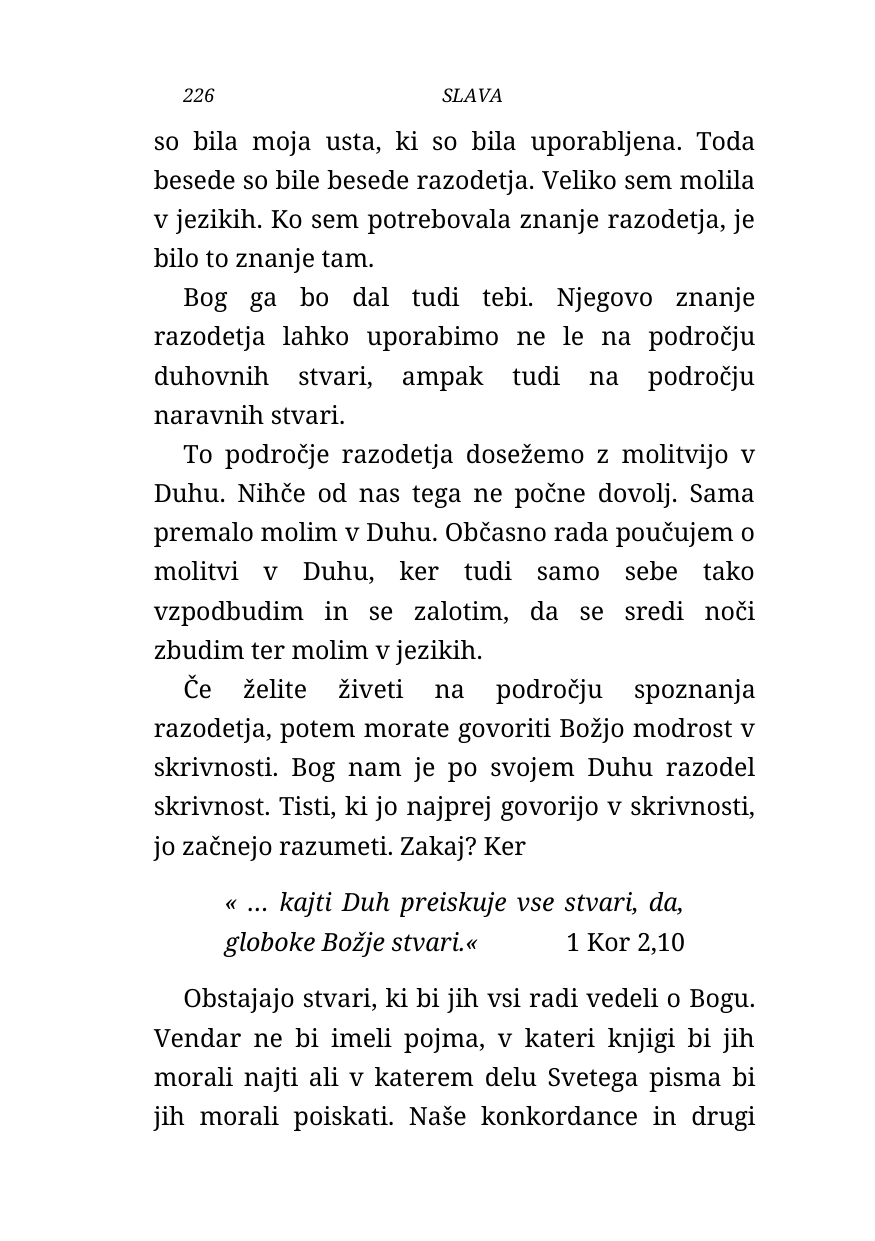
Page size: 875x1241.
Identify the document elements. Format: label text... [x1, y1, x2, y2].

text so bila moja usta, ki so bila uporabljena. Toda besede so bile besede razodetja. Veliko sem molila v jezikih. Ko sem potrebovala znanje razodetja, je bilo to znanje tam. [153, 123, 756, 275]
text Če želite živeti na področju spoznanja razodetja, potem morate govoriti Božjo modrost v skrivnosti. Bog nam je po svojem Duhu razodel skrivnost. Tisti, ki jo najprej govorijo v skrivnosti, jo začnejo razumeti. Zakaj? Ker [153, 672, 756, 862]
text « … kajti Duh preiskuje vse stvari, da, globoke Božje stvari.« 1 Kor 2,10 [224, 885, 685, 958]
text Obstajajo stvari, ki bi jih vsi radi vedeli o Bogu. Vendar ne bi imeli pojma, v kateri knjigi bi jih morali najti ali v katerem delu Svetega pisma bi jih morali poiskati. Naše konkordance in drugi [153, 981, 756, 1133]
text Bog ga bo dal tudi tebi. Njegovo znanje razodetja lahko uporabimo ne le na področju duhovnih stvari, ampak tudi na področju naravnih stvari. [153, 280, 756, 431]
text To področje razodetja dosežemo z molitvijo v Duhu. Nihče od nas tega ne počne dovolj. Sama premalo molim v Duhu. Občasno rada poučujem o molitvi v Duhu, ker tudi samo sebe tako vzpodbudim in se zalotim, da se sredi noči zbudim ter molim v jezikih. [153, 437, 756, 666]
